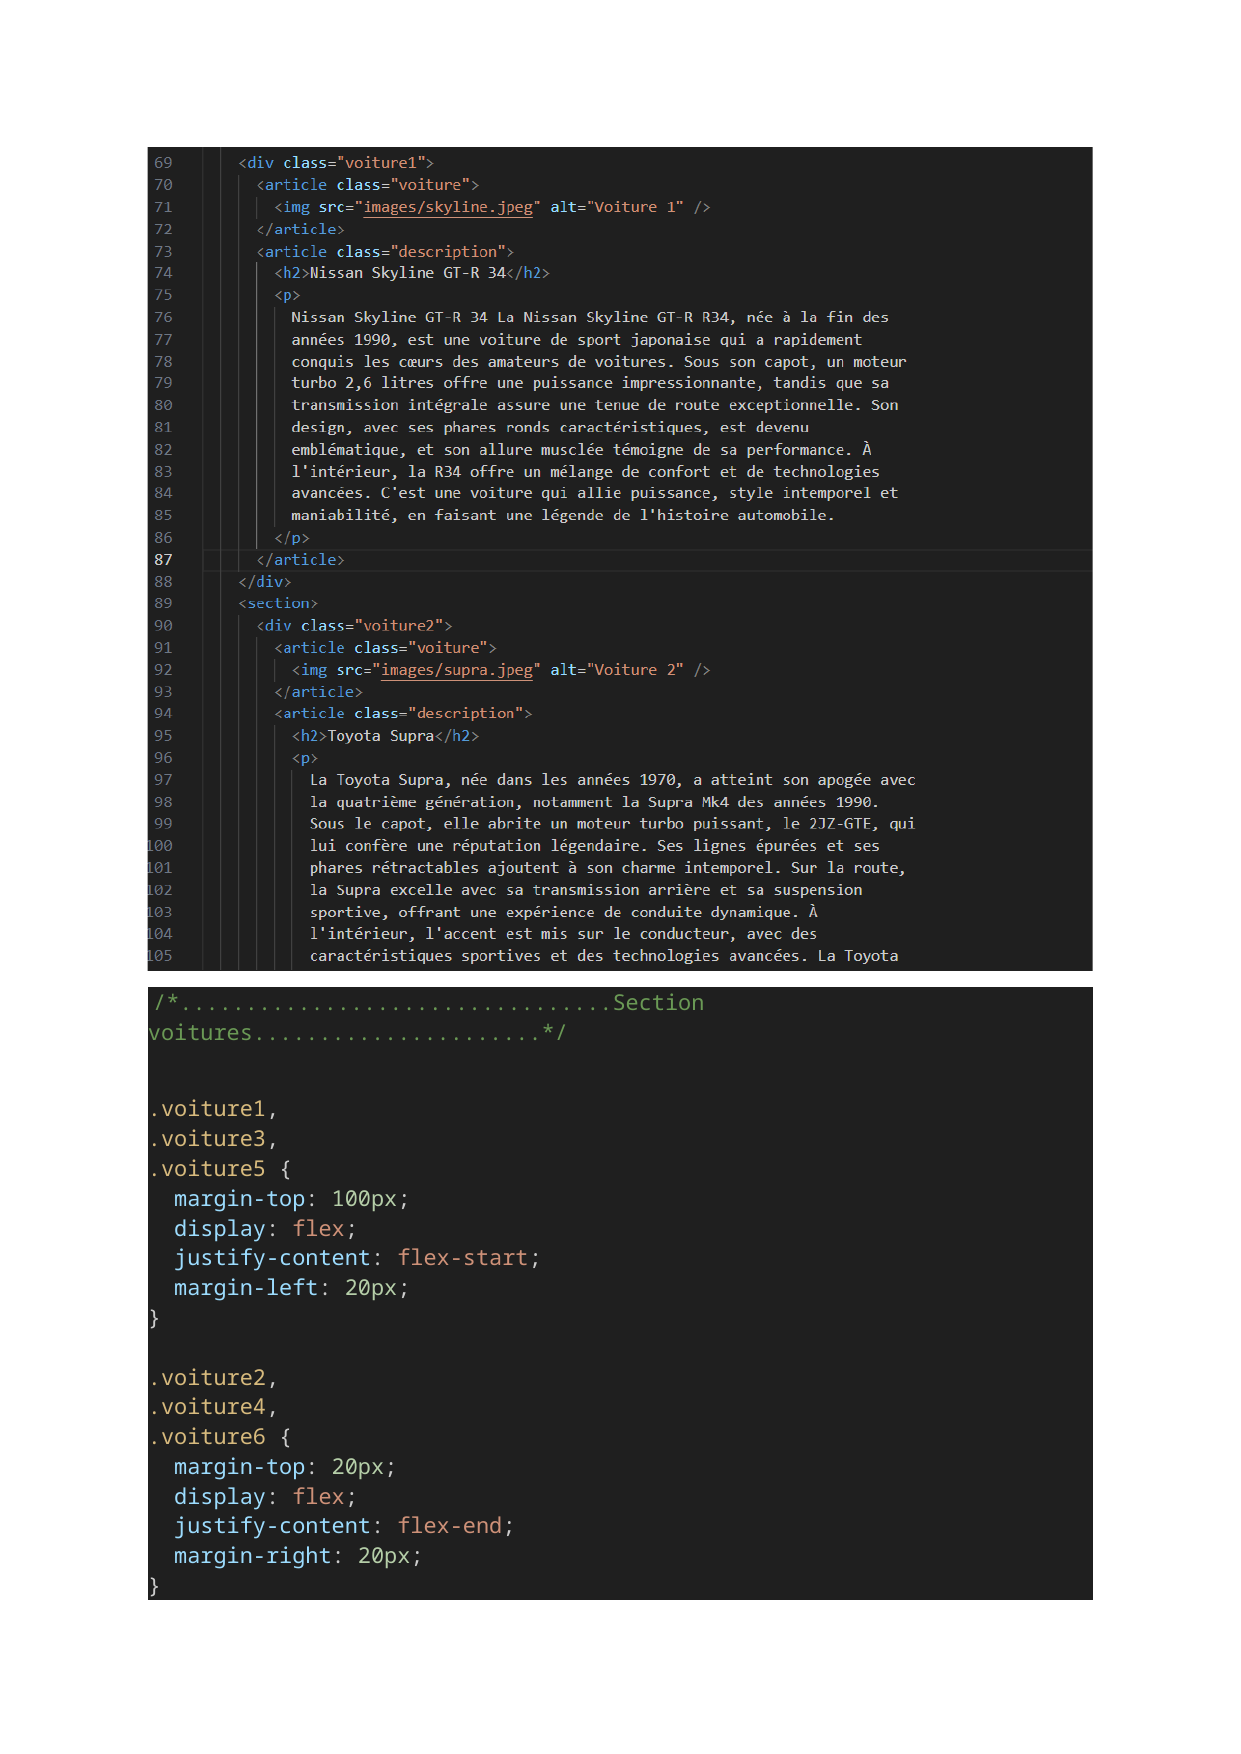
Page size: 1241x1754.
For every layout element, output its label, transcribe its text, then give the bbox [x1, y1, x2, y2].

text .voiture1, [148, 1093, 1093, 1123]
text /*.................................Section voitures......................*/ [148, 987, 1093, 1047]
text display: flex; [148, 1481, 1093, 1510]
text } [148, 1570, 1093, 1600]
text .voiture2, [148, 1361, 1093, 1391]
text } [148, 1302, 1093, 1332]
text .voiture5 { [148, 1153, 1093, 1183]
text .voiture3, [148, 1123, 1093, 1153]
text display: flex; [148, 1212, 1093, 1242]
text justify-content: flex-end; [148, 1510, 1093, 1540]
text .voiture6 { [148, 1421, 1093, 1451]
text margin-top: 20px; [148, 1451, 1093, 1481]
text margin-top: 100px; [148, 1183, 1093, 1212]
text margin-left: 20px; [148, 1272, 1093, 1302]
text margin-right: 20px; [148, 1540, 1093, 1570]
text justify-content: flex-start; [148, 1242, 1093, 1272]
text .voiture4, [148, 1391, 1093, 1421]
